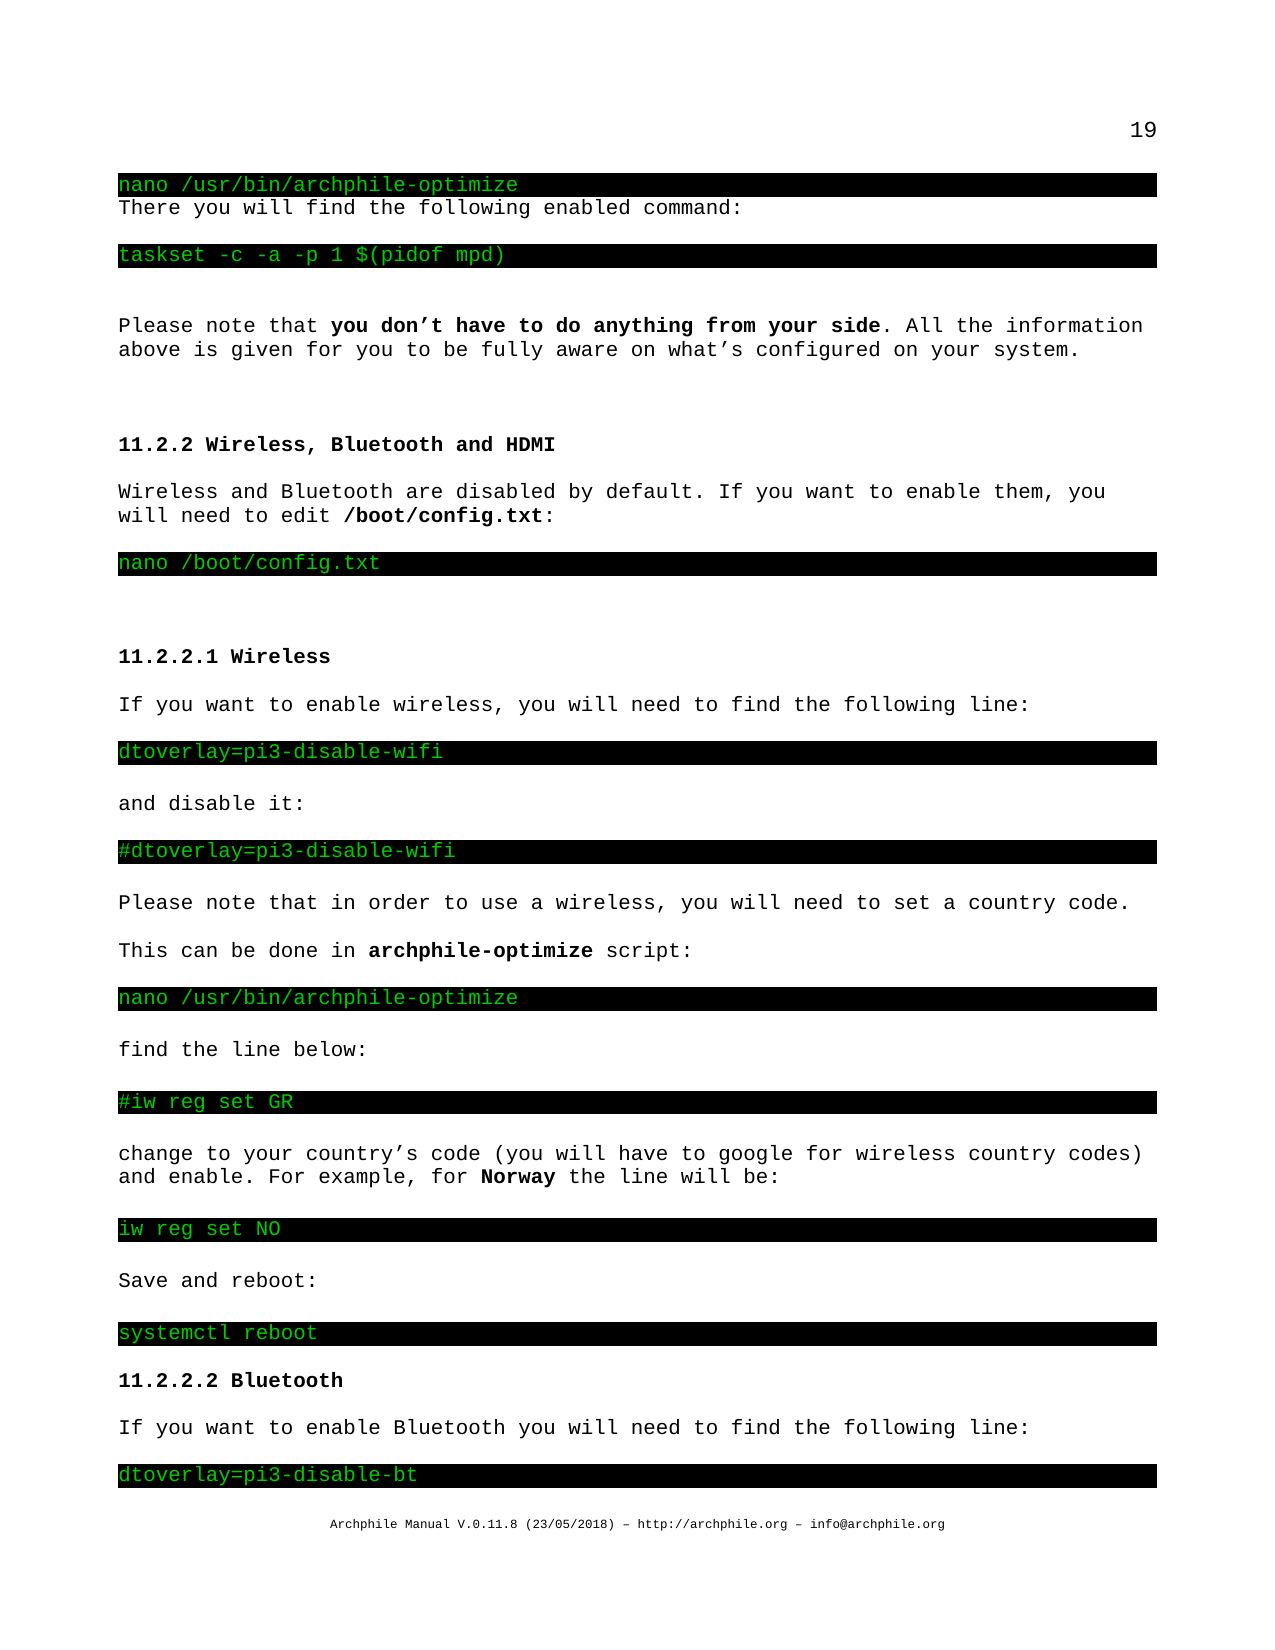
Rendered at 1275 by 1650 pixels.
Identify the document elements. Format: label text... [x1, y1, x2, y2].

text nano /boot/config.txt [118, 552, 1157, 576]
text and disable it: [118, 793, 1157, 817]
text nano /usr/bin/archphile-optimize [118, 987, 1157, 1011]
text If you want to enable Bluetooth you will need to find the following line: [118, 1417, 1157, 1441]
text This can be done in archphile-optimize script: [118, 939, 1157, 963]
text nano /usr/bin/archphile-optimize [118, 173, 1157, 197]
text change to your country’s code (you will have to google for wireless country codes) and enable. For example, for Norway the line will be: [118, 1143, 1157, 1190]
text taskset -c -a -p 1 $(pidof mpd) [118, 244, 1157, 268]
text Wireless and Bluetooth are disabled by default. If you want to enable them, you will need to edit /boot/config.txt: [118, 481, 1157, 528]
text #iw reg set GR [118, 1091, 1157, 1114]
text Please note that in order to use a wireless, you will need to set a country code. [118, 892, 1157, 916]
text #dtoverlay=pi3-disable-wifi [118, 840, 1157, 864]
text find the line below: [118, 1039, 1157, 1062]
text iw reg set NO [118, 1218, 1157, 1242]
text dtoverlay=pi3-disable-wifi [118, 741, 1157, 765]
text 11.2.2.1 Wireless [118, 646, 1157, 670]
text Save and reboot: [118, 1270, 1157, 1294]
text systemctl reboot [118, 1322, 1157, 1346]
text 11.2.2 Wireless, Bluetooth and HDMI [118, 434, 1157, 457]
text dtoverlay=pi3-disable-bt [118, 1464, 1157, 1488]
text Please note that you don’t have to do anything from your side. All the information above is given for you to be fully aware on what’s configured on your system. [118, 315, 1157, 363]
text If you want to enable wireless, you will need to find the following line: [118, 694, 1157, 717]
text There you will find the following enabled command: [118, 197, 1157, 221]
text 11.2.2.2 Bluetooth [118, 1370, 1157, 1393]
